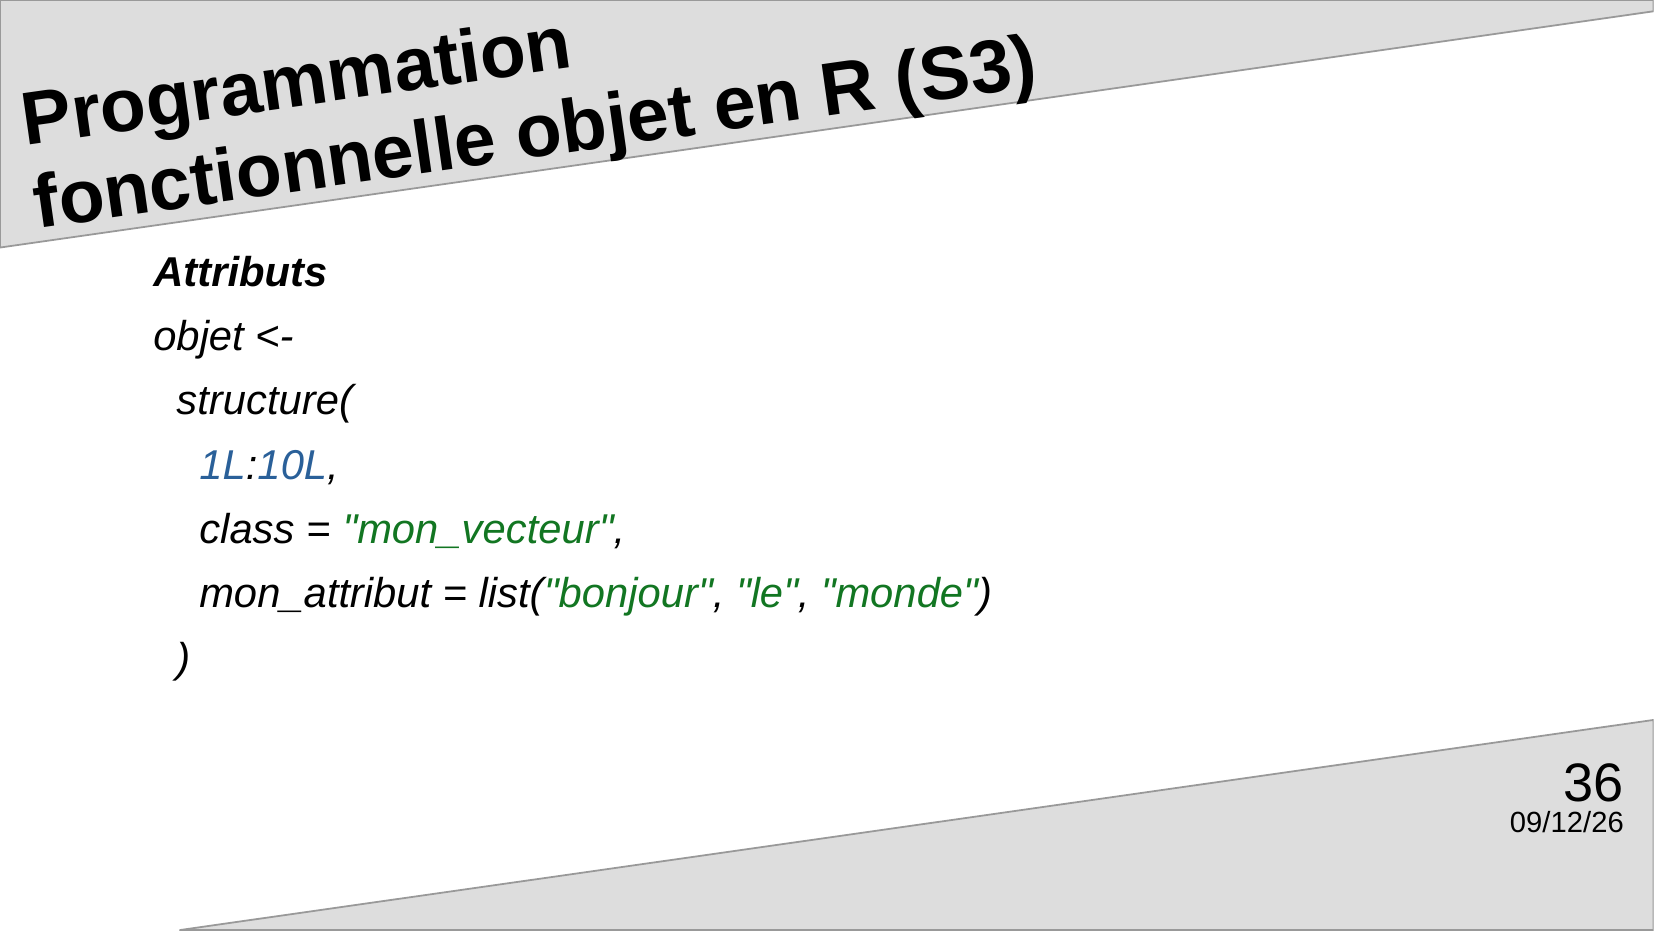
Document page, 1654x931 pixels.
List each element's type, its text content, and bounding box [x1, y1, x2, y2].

list Attributs objet <- structure( 1L:10L, class = "mon_vecteur", mon_attribut = list("bonjour", "le", "monde") ) [82, 248, 1565, 827]
title Programmation fonctionnelle objet en R (S3) [16, 0, 1502, 245]
